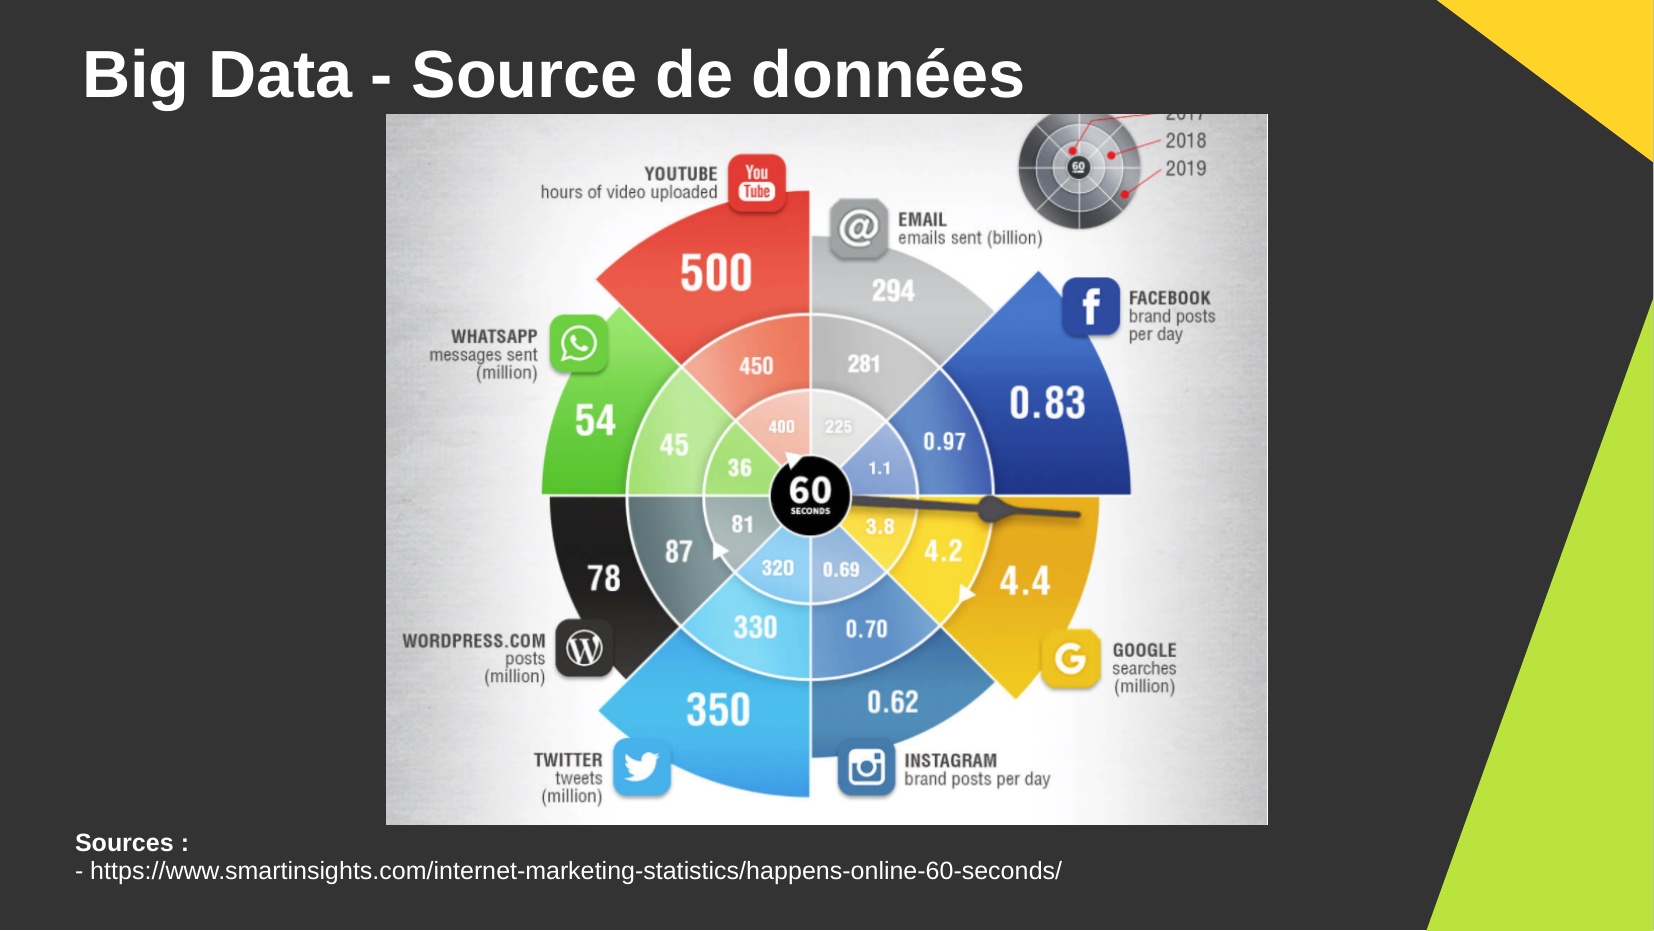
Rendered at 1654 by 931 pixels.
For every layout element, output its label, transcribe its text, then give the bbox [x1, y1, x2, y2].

text_box [1465, 296, 1654, 931]
picture [386, 115, 1268, 821]
text_box Sources : - https://www.smartinsights.com/internet-marketing-statistics/happens-online-60-seconds/ [60, 821, 1477, 931]
title Big Data - Source de données [82, 37, 1571, 115]
text_box [1436, 0, 1654, 163]
